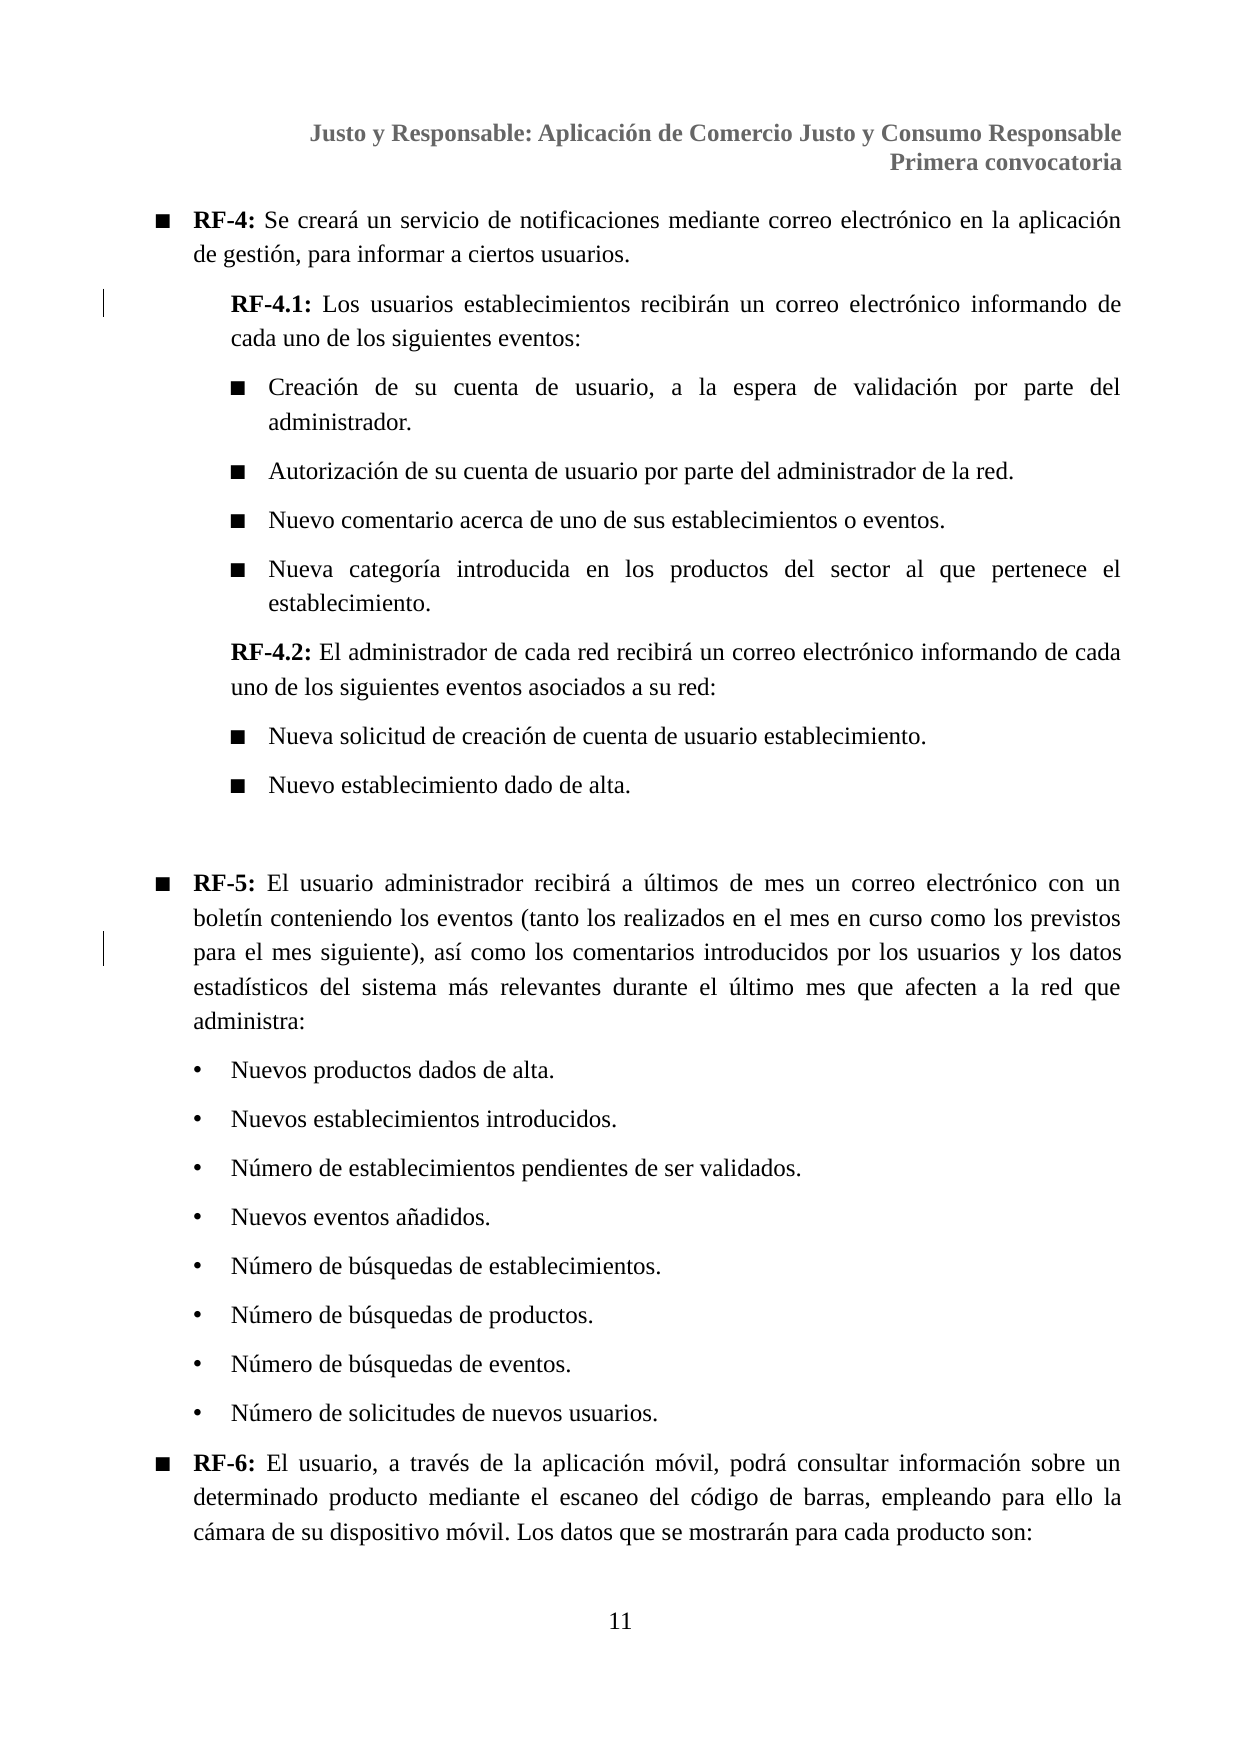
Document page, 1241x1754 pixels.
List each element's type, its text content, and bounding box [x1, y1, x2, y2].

list Número de búsquedas de productos. [193, 1300, 1122, 1329]
list RF-6: El usuario, a través de la aplicación móvil, podrá consultar información sobre un determinado producto mediante el escaneo del código de barras, empleando para ello la cámara de su dispositivo móvil. Los datos que se mostrarán para cada producto son: [156, 1448, 1122, 1545]
list RF-4.1: Los usuarios establecimientos recibirán un correo electrónico informando de cada uno de los siguientes eventos: [193, 289, 1122, 352]
list Nuevos eventos añadidos. [193, 1202, 1122, 1231]
list RF-4.2: El administrador de cada red recibirá un correo electrónico informando de cada uno de los siguientes eventos asociados a su red: [193, 637, 1122, 701]
list Nuevos productos dados de alta. [193, 1055, 1122, 1084]
list Nuevo establecimiento dado de alta. [231, 770, 1122, 799]
list Nuevos establecimientos introducidos. [193, 1104, 1122, 1133]
list Nueva categoría introducida en los productos del sector al que pertenece el establecimiento. [231, 554, 1122, 617]
list Creación de su cuenta de usuario, a la espera de validación por parte del administrador. [231, 372, 1122, 435]
list Autorización de su cuenta de usuario por parte del administrador de la red. [231, 456, 1122, 484]
list Número de solicitudes de nuevos usuarios. [193, 1398, 1122, 1427]
list RF-4: Se creará un servicio de notificaciones mediante correo electrónico en la aplicación de gestión, para informar a ciertos usuarios. [156, 205, 1122, 268]
list Nueva solicitud de creación de cuenta de usuario establecimiento. [231, 721, 1122, 750]
list RF-5: El usuario administrador recibirá a últimos de mes un correo electrónico con un boletín conteniendo los eventos (tanto los realizados en el mes en curso como los previstos para el mes siguiente), así como los comentarios introducidos por los usuarios y los datos estadísticos del sistema más relevantes durante el último mes que afecten a la red que administra: [156, 868, 1122, 1035]
list Número de búsquedas de eventos. [193, 1349, 1122, 1378]
list Número de búsquedas de establecimientos. [193, 1251, 1122, 1280]
list Nuevo comentario acerca de uno de sus establecimientos o eventos. [231, 505, 1122, 533]
list Número de establecimientos pendientes de ser validados. [193, 1153, 1122, 1182]
